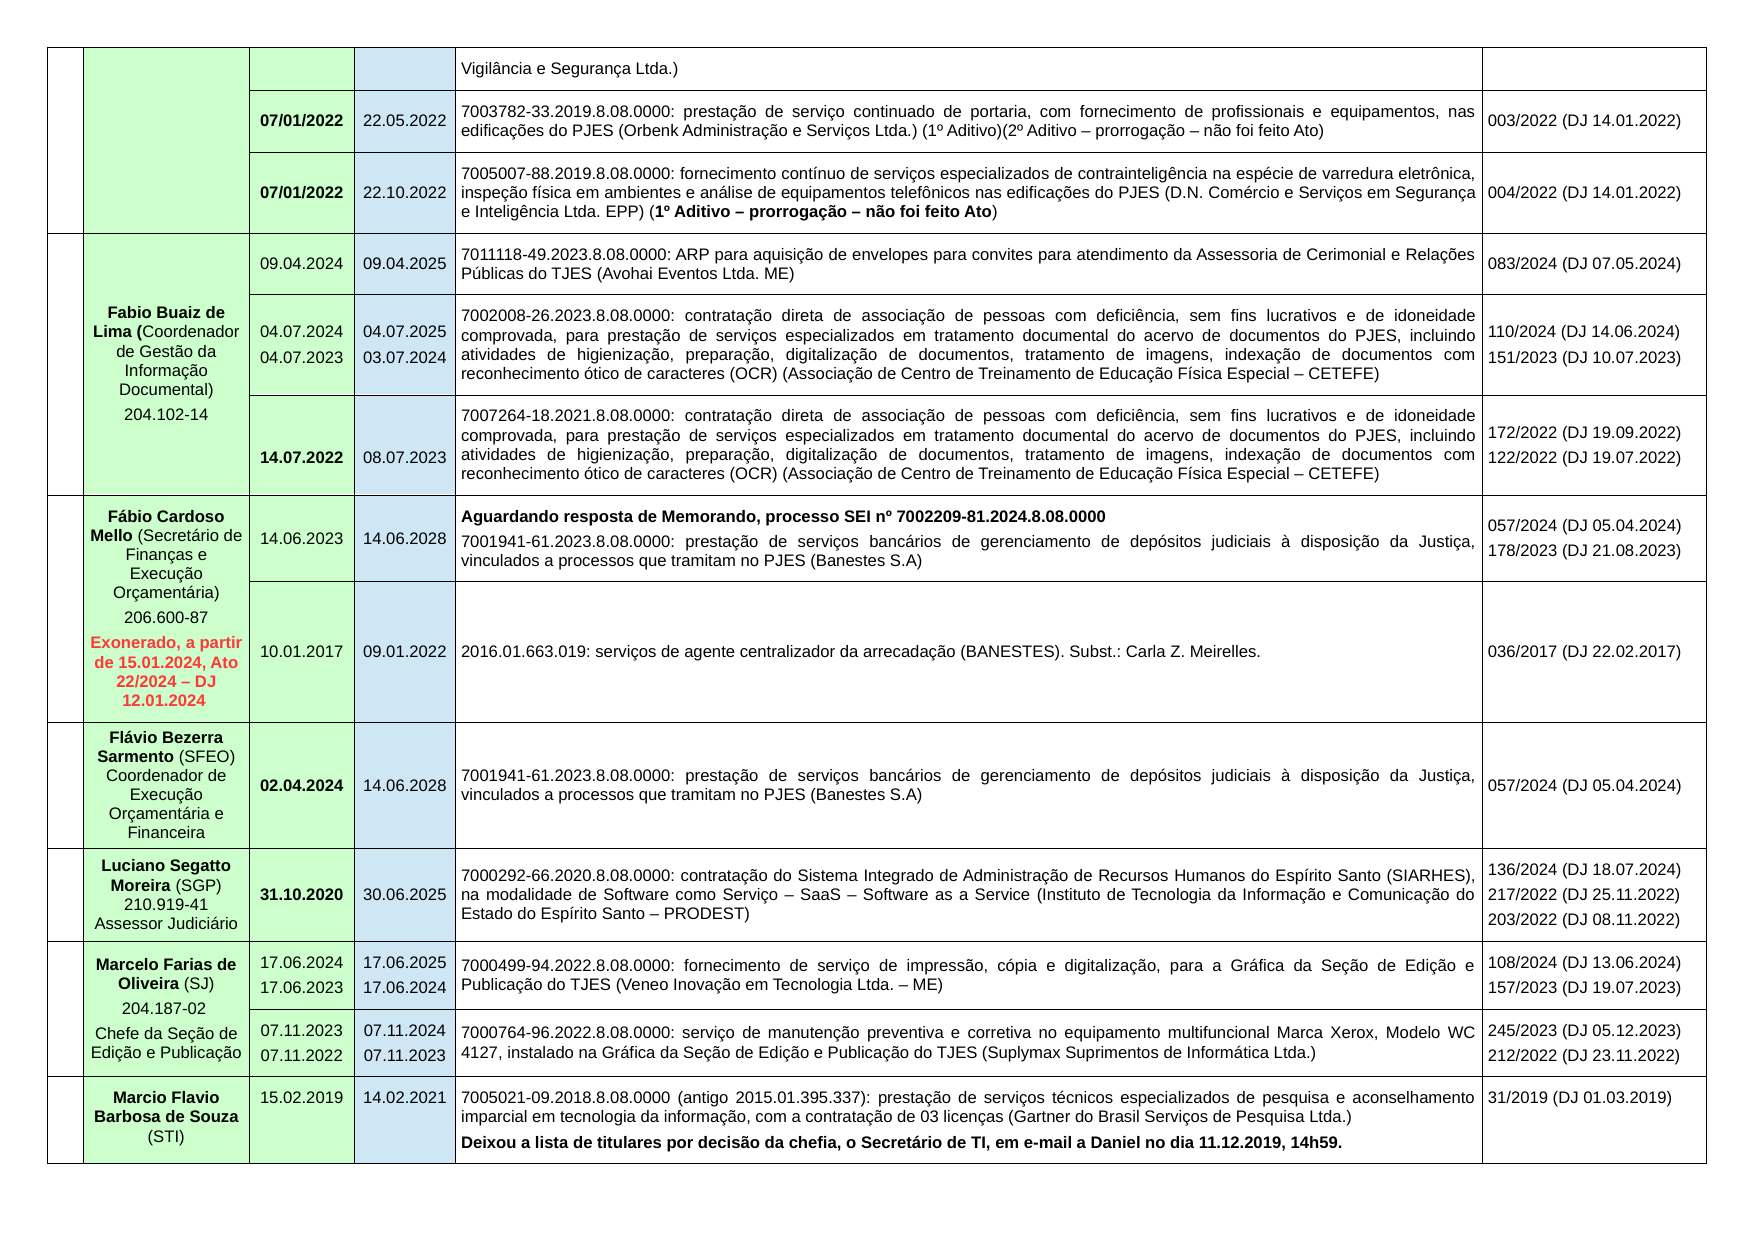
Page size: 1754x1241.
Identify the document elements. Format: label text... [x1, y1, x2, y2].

table_cell 108/2024 (DJ 13.06.2024) 157/2023 (DJ 19.07.2023) [1483, 942, 1706, 1009]
table_cell 7005007-88.2019.8.08.0000: fornecimento contínuo de serviços especializados de contrainteligência na espécie de varredura eletrônica, inspeção física em ambientes e análise de equipamentos telefônicos nas edificações do PJES (D.N. Comércio e Serviços em Segurança e Inteligência Ltda. EPP) (1º Aditivo – prorrogação – não foi feito Ato) [456, 153, 1482, 233]
table_cell Aguardando resposta de Memorando, processo SEI nº 7002209-81.2024.8.08.0000 7001941-61.2023.8.08.0000: prestação de serviços bancários de gerenciamento de depósitos judiciais à disposição da Justiça, vinculados a processos que tramitam no PJES (Banestes S.A) [456, 496, 1482, 581]
table_cell [84, 48, 249, 233]
table_cell 22.05.2022 [355, 91, 455, 152]
table_cell 07/01/2022 [250, 91, 354, 152]
table_cell 17.06.2025 17.06.2024 [355, 942, 455, 1009]
table_cell 245/2023 (DJ 05.12.2023) 212/2022 (DJ 23.11.2022) [1483, 1010, 1706, 1076]
table_cell 7000764-96.2022.8.08.0000: serviço de manutenção preventiva e corretiva no equipamento multifuncional Marca Xerox, Modelo WC 4127, instalado na Gráfica da Seção de Edição e Publicação do TJES (Suplymax Suprimentos de Informática Ltda.) [456, 1010, 1482, 1076]
table_cell 7005021-09.2018.8.08.0000 (antigo 2015.01.395.337): prestação de serviços técnicos especializados de pesquisa e aconselhamento imparcial em tecnologia da informação, com a contratação de 03 licenças (Gartner do Brasil Serviços de Pesquisa Ltda.) Deixou a lista de titulares por decisão da chefia, o Secretário de TI, em e-mail a Daniel no dia 11.12.2019, 14h59. [456, 1077, 1482, 1163]
table_cell 09.04.2024 [250, 234, 354, 294]
table_cell 14.02.2021 [355, 1077, 455, 1163]
table_cell 04.07.2024 04.07.2023 [250, 295, 354, 394]
table_cell 083/2024 (DJ 07.05.2024) [1483, 234, 1706, 294]
table_cell 15.02.2019 [250, 1077, 354, 1163]
table_cell 09.01.2022 [355, 582, 455, 722]
table_cell Fábio Cardoso Mello (Secretário de Finanças e Execução Orçamentária) 206.600-87 Exonerado, a partir de 15.01.2024, Ato 22/2024 – DJ 12.01.2024 [84, 496, 249, 722]
table_cell 14.06.2028 [355, 723, 455, 848]
table_cell 14.06.2028 [355, 496, 455, 581]
table_cell 7000499-94.2022.8.08.0000: fornecimento de serviço de impressão, cópia e digitalização, para a Gráfica da Seção de Edição e Publicação do TJES (Veneo Inovação em Tecnologia Ltda. – ME) [456, 942, 1482, 1009]
table_cell [355, 48, 455, 90]
table_cell 22.10.2022 [355, 153, 455, 233]
table_cell [48, 942, 83, 1076]
table_cell 14.06.2023 [250, 496, 354, 581]
table_cell 04.07.2025 03.07.2024 [355, 295, 455, 394]
table_cell 31.10.2020 [250, 849, 354, 941]
table_cell [48, 48, 83, 233]
table_cell Fabio Buaiz de Lima (Coordenador de Gestão da Informação Documental) 204.102-14 [84, 234, 249, 494]
table_cell 10.01.2017 [250, 582, 354, 722]
table_cell 7002008-26.2023.8.08.0000: contratação direta de associação de pessoas com deficiência, sem fins lucrativos e de idoneidade comprovada, para prestação de serviços especializados em tratamento documental do acervo de documentos do PJES, incluindo atividades de higienização, preparação, digitalização de documentos, tratamento de imagens, indexação de documentos com reconhecimento ótico de caracteres (OCR) (Associação de Centro de Treinamento de Educação Física Especial – CETEFE) [456, 295, 1482, 394]
table_cell 7000292-66.2020.8.08.0000: contratação do Sistema Integrado de Administração de Recursos Humanos do Espírito Santo (SIARHES), na modalidade de Software como Serviço – SaaS – Software as a Service (Instituto de Tecnologia da Informação e Comunicação do Estado do Espírito Santo – PRODEST) [456, 849, 1482, 941]
table_cell 17.06.2024 17.06.2023 [250, 942, 354, 1009]
table_cell 172/2022 (DJ 19.09.2022) 122/2022 (DJ 19.07.2022) [1483, 396, 1706, 494]
table_cell [250, 48, 354, 90]
table_cell 004/2022 (DJ 14.01.2022) [1483, 153, 1706, 233]
table_cell 003/2022 (DJ 14.01.2022) [1483, 91, 1706, 152]
table_cell Flávio Bezerra Sarmento (SFEO) Coordenador de Execução Orçamentária e Financeira [84, 723, 249, 848]
table_cell 057/2024 (DJ 05.04.2024) 178/2023 (DJ 21.08.2023) [1483, 496, 1706, 581]
table_cell 07.11.2024 07.11.2023 [355, 1010, 455, 1076]
table_cell 09.04.2025 [355, 234, 455, 294]
table_cell 08.07.2023 [355, 396, 455, 494]
table_cell 7011118-49.2023.8.08.0000: ARP para aquisição de envelopes para convites para atendimento da Assessoria de Cerimonial e Relações Públicas do TJES (Avohai Eventos Ltda. ME) [456, 234, 1482, 294]
table_cell 30.06.2025 [355, 849, 455, 941]
table_cell 07/01/2022 [250, 153, 354, 233]
table_cell [48, 496, 83, 722]
table_cell 057/2024 (DJ 05.04.2024) [1483, 723, 1706, 848]
table_cell [48, 234, 83, 494]
table_cell Vigilância e Segurança Ltda.) [456, 48, 1482, 90]
table_cell [48, 1077, 83, 1163]
table_cell [1483, 48, 1706, 90]
table_cell 036/2017 (DJ 22.02.2017) [1483, 582, 1706, 722]
table_cell 7007264-18.2021.8.08.0000: contratação direta de associação de pessoas com deficiência, sem fins lucrativos e de idoneidade comprovada, para prestação de serviços especializados em tratamento documental do acervo de documentos do PJES, incluindo atividades de higienização, preparação, digitalização de documentos, tratamento de imagens, indexação de documentos com reconhecimento ótico de caracteres (OCR) (Associação de Centro de Treinamento de Educação Física Especial – CETEFE) [456, 396, 1482, 494]
table_cell Marcelo Farias de Oliveira (SJ) 204.187-02 Chefe da Seção de Edição e Publicação [84, 942, 249, 1076]
table_cell 31/2019 (DJ 01.03.2019) [1483, 1077, 1706, 1163]
table_cell [48, 723, 83, 848]
table_cell 07.11.2023 07.11.2022 [250, 1010, 354, 1076]
table_cell 2016.01.663.019: serviços de agente centralizador da arrecadação (BANESTES). Subst.: Carla Z. Meirelles. [456, 582, 1482, 722]
table_cell 7001941-61.2023.8.08.0000: prestação de serviços bancários de gerenciamento de depósitos judiciais à disposição da Justiça, vinculados a processos que tramitam no PJES (Banestes S.A) [456, 723, 1482, 848]
table_cell 110/2024 (DJ 14.06.2024) 151/2023 (DJ 10.07.2023) [1483, 295, 1706, 394]
table_cell 02.04.2024 [250, 723, 354, 848]
table_cell 7003782-33.2019.8.08.0000: prestação de serviço continuado de portaria, com fornecimento de profissionais e equipamentos, nas edificações do PJES (Orbenk Administração e Serviços Ltda.) (1º Aditivo)(2º Aditivo – prorrogação – não foi feito Ato) [456, 91, 1482, 152]
table_cell [48, 849, 83, 941]
table_cell Marcio Flavio Barbosa de Souza (STI) [84, 1077, 249, 1163]
table_cell 14.07.2022 [250, 396, 354, 494]
table_cell 136/2024 (DJ 18.07.2024) 217/2022 (DJ 25.11.2022) 203/2022 (DJ 08.11.2022) [1483, 849, 1706, 941]
table_cell Luciano Segatto Moreira (SGP) 210.919-41 Assessor Judiciário [84, 849, 249, 941]
